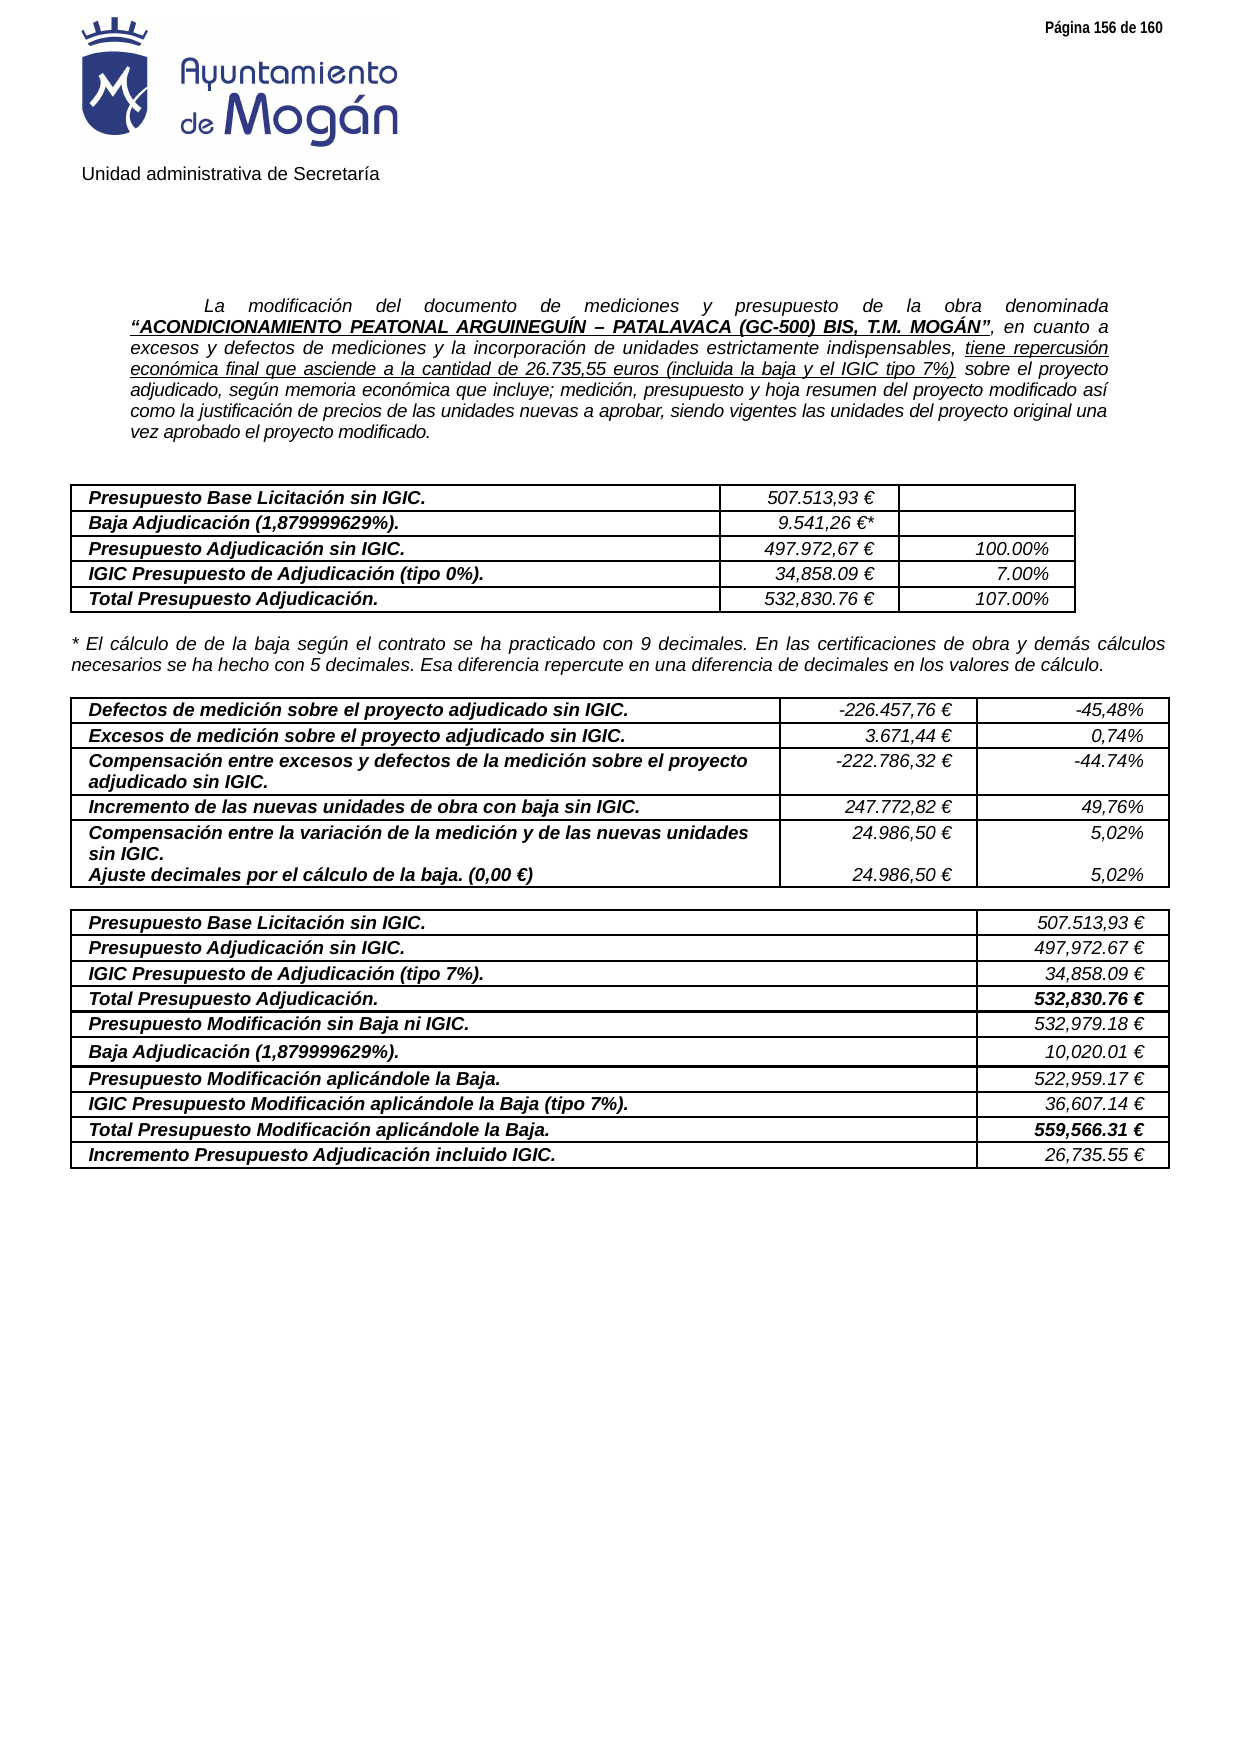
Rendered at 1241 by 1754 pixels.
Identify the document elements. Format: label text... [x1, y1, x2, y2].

table_cell 26.735,55 € [978, 1143, 1168, 1167]
table_cell 532.979,18 € [978, 1013, 1168, 1036]
table_cell Presupuesto Adjudicación sin IGIC. [72, 936, 976, 960]
table_cell IGIC Presupuesto de Adjudicación (tipo 0%). [72, 562, 719, 586]
table_cell 100,00% [900, 537, 1074, 560]
table_cell Compensación entre excesos y defectos de la medición sobre el proyecto adjudicado sin IGIC. [72, 749, 779, 793]
picture [81, 17, 398, 153]
table_cell Baja Adjudicación (1,879999629%). [72, 1038, 976, 1065]
table_cell Baja Adjudicación (1,879999629%). [72, 512, 719, 535]
table_cell Presupuesto Modificación sin Baja ni IGIC. [72, 1013, 976, 1036]
table_cell 34.858,09 € [978, 962, 1168, 985]
table_cell 522.959,17 € [978, 1068, 1168, 1091]
table_cell Incremento Presupuesto Adjudicación incluido IGIC. [72, 1143, 976, 1167]
table_header [900, 486, 1074, 509]
table_cell 532.830,76 € [978, 987, 1168, 1010]
table_cell 497.972,67 € [721, 537, 898, 560]
table_cell Excesos de medición sobre el proyecto adjudicado sin IGIC. [72, 724, 779, 747]
text * El cálculo de de la baja según el contrato se ha practicado con 9 decimales. En las certificaciones de obra y demás cálculos necesarios se ha hecho con 5 decimales. Esa diferencia repercute en una diferencia de decimales en los valores de cálculo. [71, 634, 1169, 676]
table_cell 107,00% [900, 588, 1074, 611]
table_cell 0,74% [978, 724, 1168, 747]
table_cell 497.972,67 € [978, 936, 1168, 960]
table_cell 532.830,76 € [721, 588, 898, 611]
table_cell 36.607,14 € [978, 1093, 1168, 1116]
table_cell [900, 512, 1074, 535]
table_cell Total Presupuesto Modificación aplicándole la Baja. [72, 1118, 976, 1141]
table_cell Incremento de las nuevas unidades de obra con baja sin IGIC. [72, 796, 779, 819]
table_cell Presupuesto Modificación aplicándole la Baja. [72, 1068, 976, 1091]
table_cell 34.858,09 € [721, 562, 898, 586]
table_header Presupuesto Base Licitación sin IGIC. [72, 911, 976, 934]
table_header 507.513,93 € [721, 486, 898, 509]
table_cell Compensación entre la variación de la medición y de las nuevas unidades sin IGIC. Ajuste decimales por el cálculo de la baja. (0,00 €) [72, 821, 779, 886]
table_cell 3.671,44 € [781, 724, 976, 747]
table_cell 559.566,31 € [978, 1118, 1168, 1141]
table_header 507.513,93 € [978, 911, 1168, 934]
table_header Defectos de medición sobre el proyecto adjudicado sin IGIC. [72, 699, 779, 722]
table_cell Total Presupuesto Adjudicación. [72, 588, 719, 611]
text La modificación del documento de mediciones y presupuesto de la obra denominada “ACONDICIONAMIENTO PEATONAL ARGUINEGUÍN – PATALAVACA (GC-500) BIS, T.M. MOGÁN”, en cuanto a excesos y defectos de mediciones y la incorporación de unidades estrictamente indispensables, tiene repercusión económica final que asciende a la cantidad de 26.735,55 euros (incluida la baja y el IGIC tipo 7%) sobre el proyecto adjudicado, según memoria económica que incluye; medición, presupuesto y hoja resumen del proyecto modificado así como la justificación de precios de las unidades nuevas a aprobar, siendo vigentes las unidades del proyecto original una vez aprobado el proyecto modificado. [130, 296, 1110, 442]
table_cell 49,76% [978, 796, 1168, 819]
table_header Presupuesto Base Licitación sin IGIC. [72, 486, 719, 509]
table_cell -222.786,32 € [781, 749, 976, 793]
table_cell 247.772,82 € [781, 796, 976, 819]
table_header -45,48% [978, 699, 1168, 722]
table_cell -44,74% [978, 749, 1168, 793]
table_cell 5,02% 5,02% [978, 821, 1168, 886]
table_cell 9.541,26 €* [721, 512, 898, 535]
table_header -226.457,76 € [781, 699, 976, 722]
table_cell Presupuesto Adjudicación sin IGIC. [72, 537, 719, 560]
table_cell Total Presupuesto Adjudicación. [72, 987, 976, 1010]
table_cell 7,00% [900, 562, 1074, 586]
table_cell IGIC Presupuesto Modificación aplicándole la Baja (tipo 7%). [72, 1093, 976, 1116]
table_cell 24.986,50 € 24.986,50 € [781, 821, 976, 886]
table_cell 10.020,01 € [978, 1038, 1168, 1065]
table_cell IGIC Presupuesto de Adjudicación (tipo 7%). [72, 962, 976, 985]
